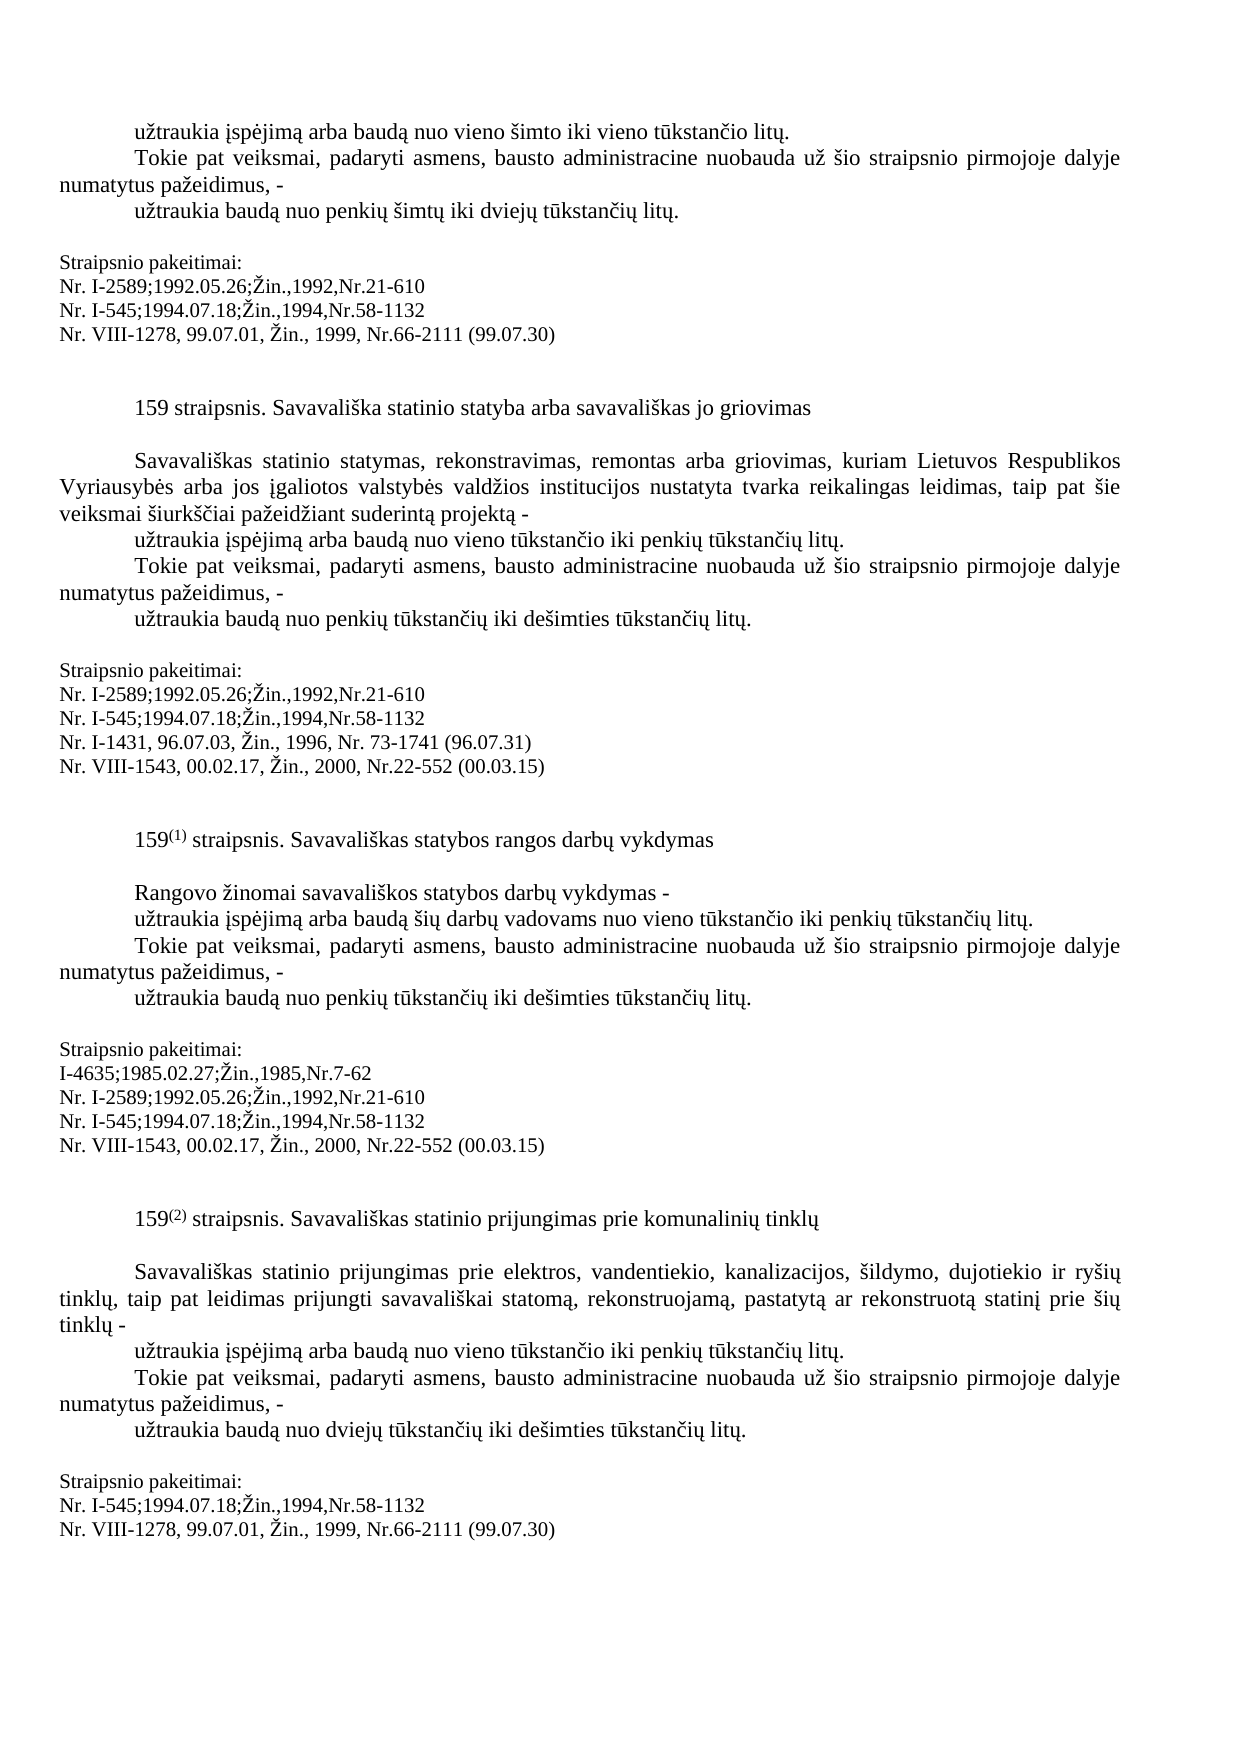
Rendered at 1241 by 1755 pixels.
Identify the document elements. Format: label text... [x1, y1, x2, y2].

text Tokie pat veiksmai, padaryti asmens, bausto administracine nuobauda už šio straipsnio pirmojoje dalyje numatytus pažeidimus, - [59, 1364, 1122, 1416]
text Nr. I-545;1994.07.18;Žin.,1994,Nr.58-1132 [59, 298, 1122, 322]
text užtraukia įspėjimą arba baudą nuo vieno tūkstančio iki penkių tūkstančių litų. [59, 526, 1122, 552]
text Savavališkas statinio statymas, rekonstravimas, remontas arba griovimas, kuriam Lietuvos Respublikos Vyriausybės arba jos įgaliotos valstybės valdžios institucijos nustatyta tvarka reikalingas leidimas, taip pat šie veiksmai šiurkščiai pažeidžiant suderintą projektą - [59, 447, 1122, 526]
text užtraukia baudą nuo penkių šimtų iki dviejų tūkstančių litų. [59, 197, 1122, 223]
text užtraukia įspėjimą arba baudą nuo vieno tūkstančio iki penkių tūkstančių litų. [59, 1337, 1122, 1364]
text Tokie pat veiksmai, padaryti asmens, bausto administracine nuobauda už šio straipsnio pirmojoje dalyje numatytus pažeidimus, - [59, 932, 1122, 984]
text Nr. I-2589;1992.05.26;Žin.,1992,Nr.21-610 [59, 682, 1122, 706]
text Savavališkas statinio prijungimas prie elektros, vandentiekio, kanalizacijos, šildymo, dujotiekio ir ryšių tinklų, taip pat leidimas prijungti savavališkai statomą, rekonstruojamą, pastatytą ar rekonstruotą statinį prie šių tinklų - [59, 1258, 1122, 1337]
text Rangovo žinomai savavališkos statybos darbų vykdymas - [59, 879, 1122, 905]
text Tokie pat veiksmai, padaryti asmens, bausto administracine nuobauda už šio straipsnio pirmojoje dalyje numatytus pažeidimus, - [59, 552, 1122, 605]
text Nr. I-2589;1992.05.26;Žin.,1992,Nr.21-610 [59, 1085, 1122, 1109]
text Nr. I-2589;1992.05.26;Žin.,1992,Nr.21-610 [59, 274, 1122, 298]
text Nr. I-545;1994.07.18;Žin.,1994,Nr.58-1132 [59, 1109, 1122, 1133]
text Nr. VIII-1278, 99.07.01, Žin., 1999, Nr.66-2111 (99.07.30) [59, 1517, 1122, 1541]
text Nr. I-545;1994.07.18;Žin.,1994,Nr.58-1132 [59, 1493, 1122, 1517]
text Nr. VIII-1278, 99.07.01, Žin., 1999, Nr.66-2111 (99.07.30) [59, 322, 1122, 346]
text Nr. I-545;1994.07.18;Žin.,1994,Nr.58-1132 [59, 706, 1122, 730]
text užtraukia baudą nuo penkių tūkstančių iki dešimties tūkstančių litų. [59, 984, 1122, 1011]
text Straipsnio pakeitimai: [59, 1037, 1122, 1061]
text 159(2) straipsnis. Savavališkas statinio prijungimas prie komunalinių tinklų [59, 1206, 1122, 1232]
text užtraukia įspėjimą arba baudą nuo vieno šimto iki vieno tūkstančio litų. [59, 118, 1122, 144]
text Tokie pat veiksmai, padaryti asmens, bausto administracine nuobauda už šio straipsnio pirmojoje dalyje numatytus pažeidimus, - [59, 144, 1122, 197]
text 159(1) straipsnis. Savavališkas statybos rangos darbų vykdymas [59, 826, 1122, 853]
text Straipsnio pakeitimai: [59, 250, 1122, 274]
text užtraukia įspėjimą arba baudą šių darbų vadovams nuo vieno tūkstančio iki penkių tūkstančių litų. [59, 905, 1122, 932]
text 159 straipsnis. Savavališka statinio statyba arba savavališkas jo griovimas [59, 394, 1122, 421]
text I-4635;1985.02.27;Žin.,1985,Nr.7-62 [59, 1061, 1122, 1085]
text Straipsnio pakeitimai: [59, 1469, 1122, 1493]
text Nr. VIII-1543, 00.02.17, Žin., 2000, Nr.22-552 (00.03.15) [59, 754, 1122, 778]
text užtraukia baudą nuo dviejų tūkstančių iki dešimties tūkstančių litų. [59, 1416, 1122, 1443]
text Nr. VIII-1543, 00.02.17, Žin., 2000, Nr.22-552 (00.03.15) [59, 1133, 1122, 1157]
text Nr. I-1431, 96.07.03, Žin., 1996, Nr. 73-1741 (96.07.31) [59, 730, 1122, 754]
text užtraukia baudą nuo penkių tūkstančių iki dešimties tūkstančių litų. [59, 605, 1122, 631]
text Straipsnio pakeitimai: [59, 658, 1122, 682]
